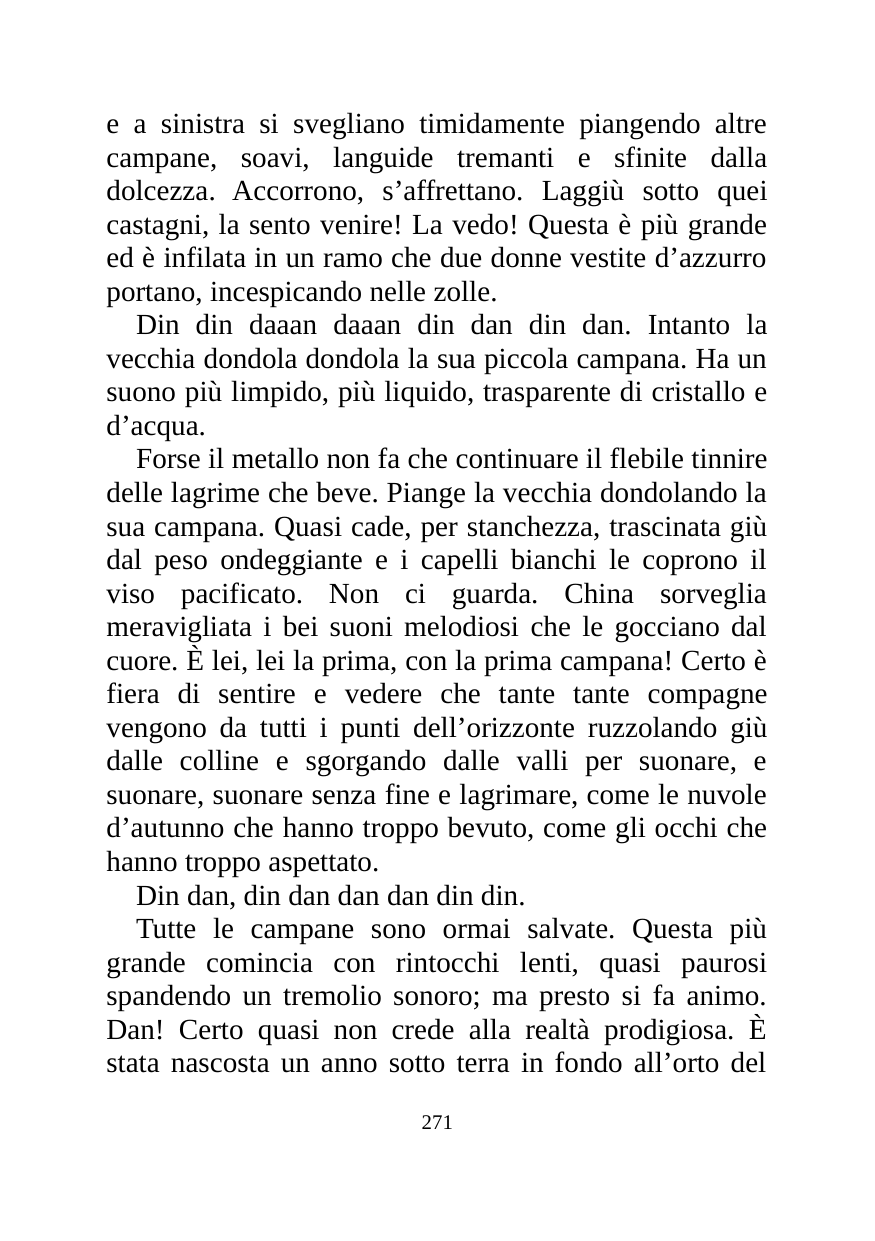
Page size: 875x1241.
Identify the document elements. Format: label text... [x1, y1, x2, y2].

text Forse il metallo non fa che continuare il flebile tinnire delle lagrime che beve. Piange la vecchia dondolando la sua campana. Quasi cade, per stanchezza, trascinata giù dal peso ondeggiante e i capelli bianchi le coprono il viso pacificato. Non ci guarda. China sorveglia meravigliata i bei suoni melodiosi che le gocciano dal cuore. È lei, lei la prima, con la prima campana! Certo è fiera di sentire e vedere che tante tante compagne vengono da tutti i punti dell’orizzonte ruzzolando giù dalle colline e sgorgando dalle valli per suonare, e suonare, suonare senza fine e lagrimare, come le nuvole d’autunno che hanno troppo bevuto, come gli occhi che hanno troppo aspettato. [106, 442, 768, 878]
text e a sinistra si svegliano timidamente piangendo altre campane, soavi, languide tremanti e sfinite dalla dolcezza. Accorrono, s’affrettano. Laggiù sotto quei castagni, la sento venire! La vedo! Questa è più grande ed è infilata in un ramo che due donne vestite d’azzurro portano, incespicando nelle zolle. [106, 106, 768, 307]
text Din dan, din dan dan dan din din. [106, 878, 768, 911]
text Tutte le campane sono ormai salvate. Questa più grande comincia con rintocchi lenti, quasi paurosi spandendo un tremolio sonoro; ma presto si fa animo. Dan! Certo quasi non crede alla realtà prodigiosa. È stata nascosta un anno sotto terra in fondo all’orto del [106, 911, 768, 1079]
text Din din daaan daaan din dan din dan. Intanto la vecchia dondola dondola la sua piccola campana. Ha un suono più limpido, più liquido, trasparente di cristallo e d’acqua. [106, 307, 768, 442]
